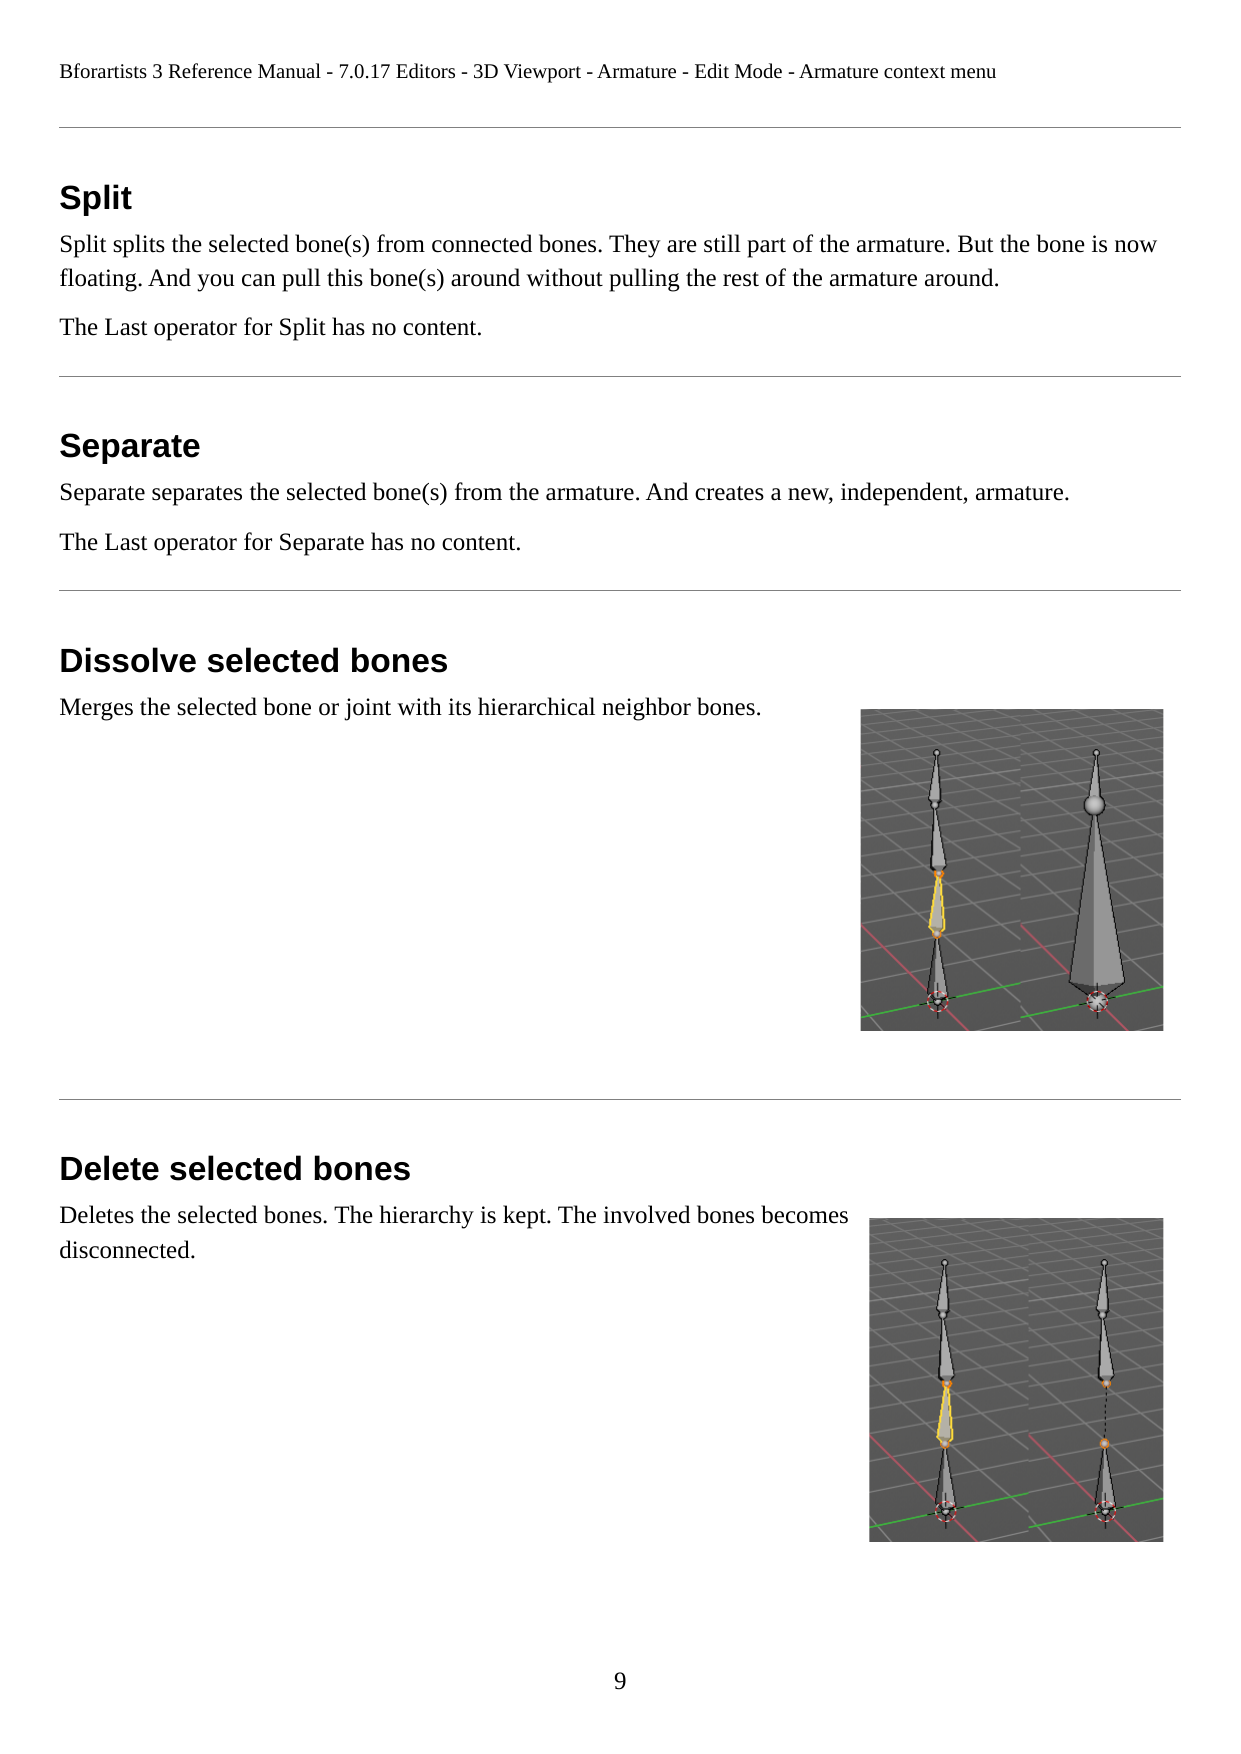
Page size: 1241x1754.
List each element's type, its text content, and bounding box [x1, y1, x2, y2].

text Merges the selected bone or joint with its hierarchical neighbor bones. [59, 692, 1181, 721]
subtitle Split [59, 178, 1181, 216]
picture [860, 709, 1164, 1031]
subtitle Dissolve selected bones [59, 641, 1181, 679]
text The Last operator for Split has no content. [59, 312, 1181, 341]
subtitle Separate [59, 426, 1181, 465]
subtitle Delete selected bones [59, 1149, 1181, 1188]
picture [869, 1218, 1164, 1542]
text Separate separates the selected bone(s) from the armature. And creates a new, independent, armature. [59, 477, 1181, 506]
text The Last operator for Separate has no content. [59, 527, 1181, 555]
text Deletes the selected bones. The hierarchy is kept. The involved bones becomes disconnected. [59, 1200, 1181, 1264]
text Split splits the selected bone(s) from connected bones. They are still part of the armature. But the bone is now floating. And you can pull this bone(s) around without pulling the rest of the armature around. [59, 229, 1181, 292]
